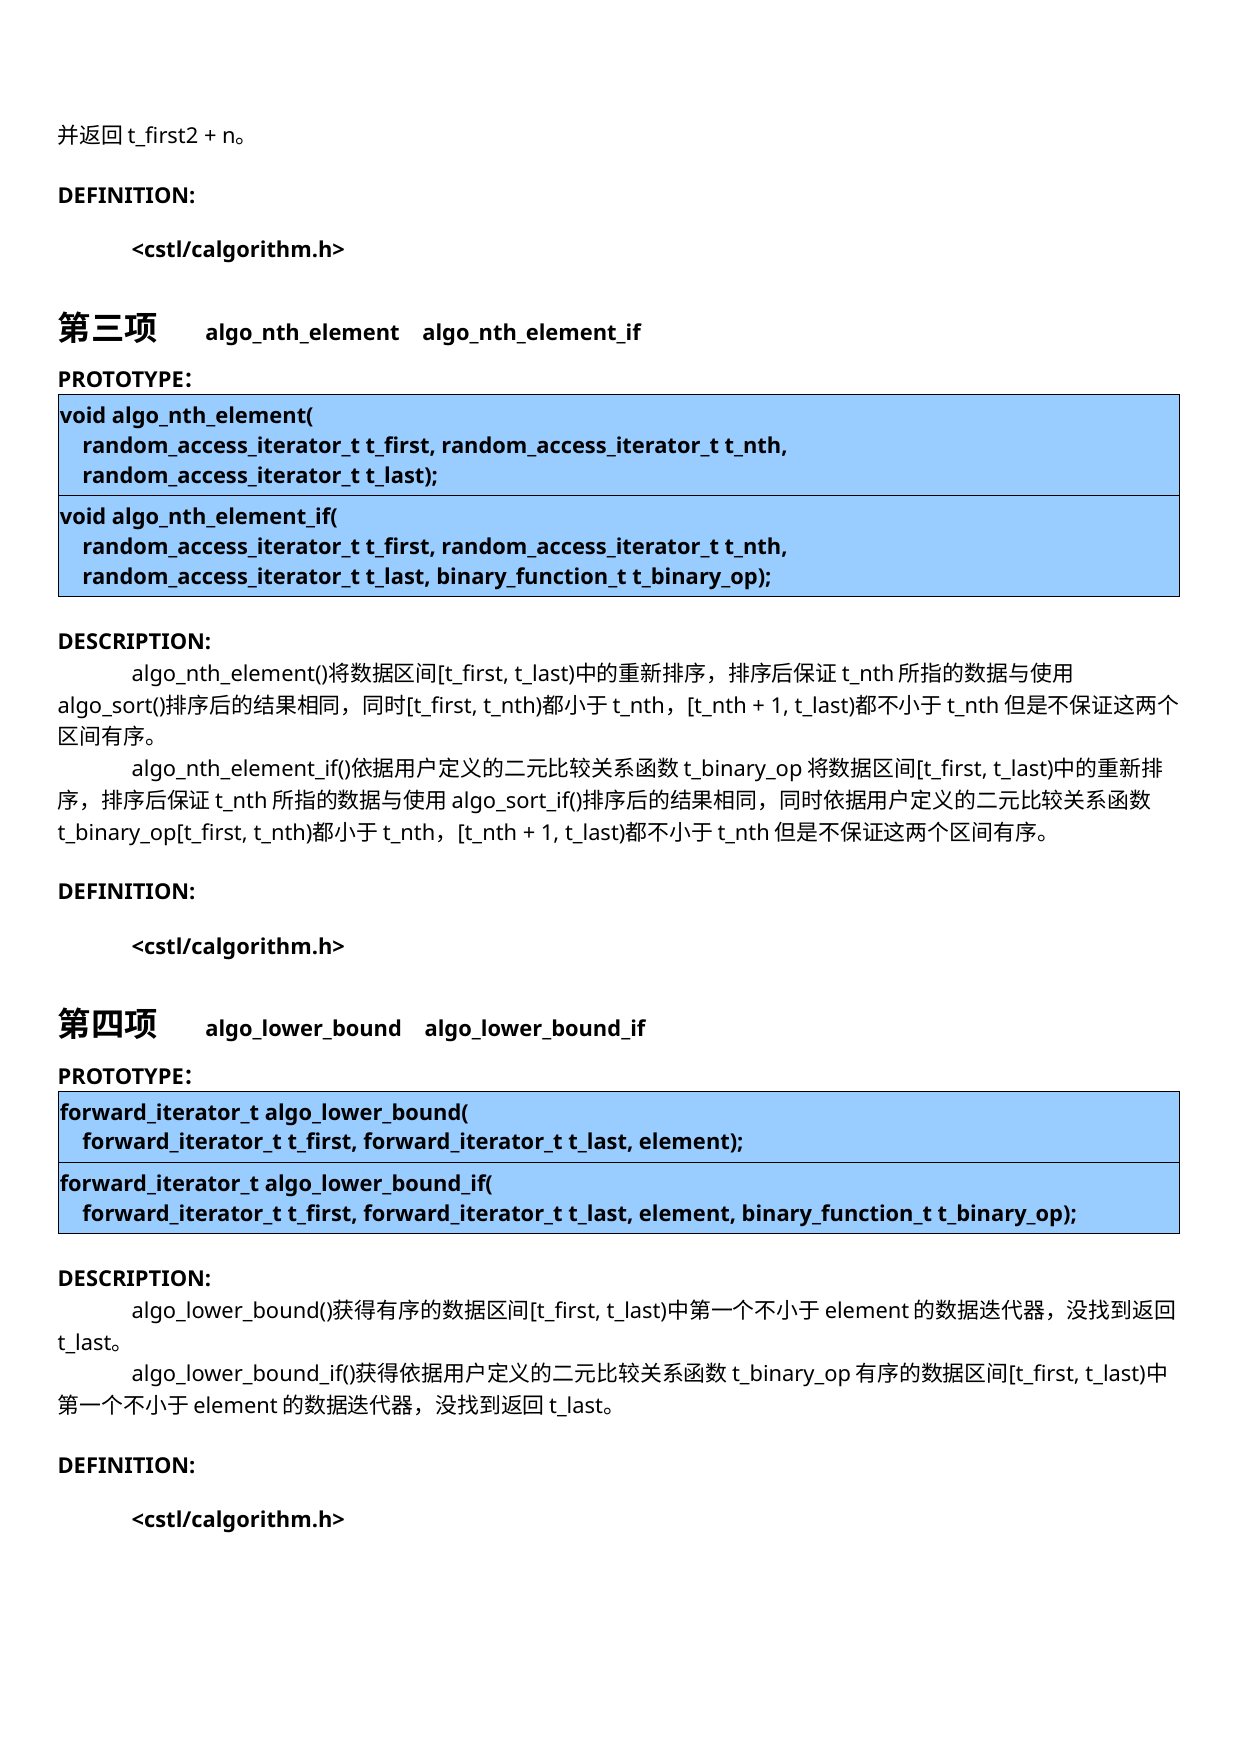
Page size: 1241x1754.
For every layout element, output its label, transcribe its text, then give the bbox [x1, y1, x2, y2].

text algo_nth_element_if()依据用户定义的二元比较关系函数t_binary_op将数据区间[t_first, t_last)中的重新排序，排序后保证t_nth所指的数据与使用algo_sort_if()排序后的结果相同，同时依据用户定义的二元比较关系函数t_binary_op[t_first, t_nth)都小于t_nth，[t_nth + 1, t_last)都不小于t_nth但是不保证这两个区间有序。 [57, 751, 1179, 846]
table_cell forward_iterator_t algo_lower_bound_if( forward_iterator_t t_first, forward_iterator_t t_last, element, binary_function_t t_binary_op); [59, 1163, 1179, 1233]
text <cstl/calgorithm.h> [57, 234, 1179, 264]
text PROTOTYPE： [57, 362, 1179, 394]
text algo_lower_bound()获得有序的数据区间[t_first, t_last)中第一个不小于element的数据迭代器，没找到返回t_last。 [57, 1293, 1179, 1356]
text DEFINITION: [57, 180, 1179, 209]
text PROTOTYPE： [57, 1059, 1179, 1091]
text DEFINITION: [57, 1449, 1179, 1479]
text algo_lower_bound_if()获得依据用户定义的二元比较关系函数t_binary_op有序的数据区间[t_first, t_last)中第一个不小于element的数据迭代器，没找到返回t_last。 [57, 1356, 1179, 1420]
text <cstl/calgorithm.h> [57, 931, 1179, 961]
table_cell void algo_nth_element_if( random_access_iterator_t t_first, random_access_iterator_t t_nth, random_access_iterator_t t_last, binary_function_t t_binary_op); [59, 496, 1179, 596]
table_header void algo_nth_element( random_access_iterator_t t_first, random_access_iterator_t t_nth, random_access_iterator_t t_last); [59, 395, 1179, 495]
text DEFINITION: [57, 876, 1179, 906]
subtitle algo_nth_element algo_nth_element_if [57, 302, 1179, 350]
text DESCRIPTION: [57, 626, 1179, 656]
text algo_nth_element()将数据区间[t_first, t_last)中的重新排序，排序后保证t_nth所指的数据与使用algo_sort()排序后的结果相同，同时[t_first, t_nth)都小于t_nth，[t_nth + 1, t_last)都不小于t_nth但是不保证这两个区间有序。 [57, 656, 1179, 751]
subtitle algo_lower_bound algo_lower_bound_if [57, 998, 1179, 1046]
text 并返回t_first2 + n。 [57, 118, 1179, 150]
table_header forward_iterator_t algo_lower_bound( forward_iterator_t t_first, forward_iterator_t t_last, element); [59, 1092, 1179, 1162]
text DESCRIPTION: [57, 1263, 1179, 1293]
text <cstl/calgorithm.h> [57, 1504, 1179, 1534]
